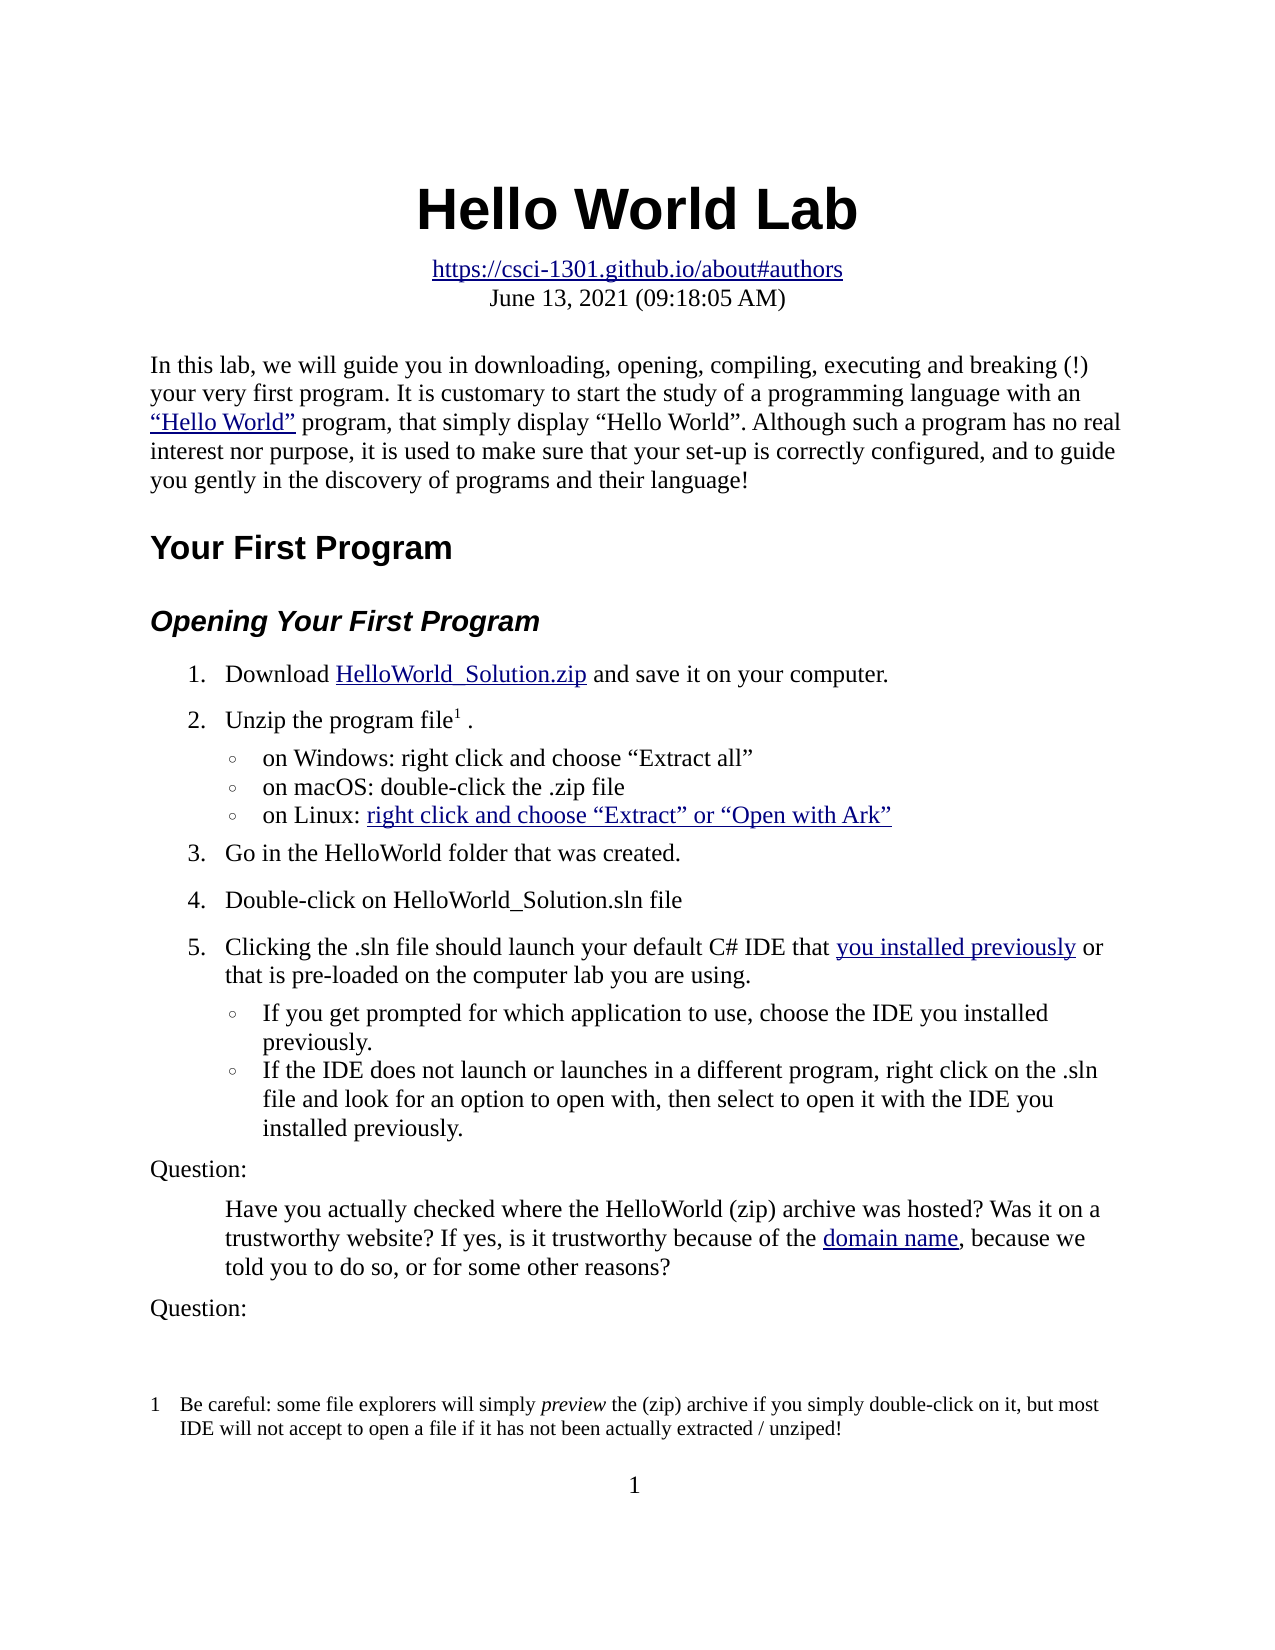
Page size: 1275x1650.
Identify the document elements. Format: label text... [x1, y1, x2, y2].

list If the IDE does not launch or launches in a different program, right click on the .sln file and look for an option to open with, then select to open it with the IDE you installed previously. [225, 1056, 1125, 1142]
list Double-click on HelloWorld_Solution.sln file [187, 885, 1125, 914]
list Download HelloWorld_Solution.zip and save it on your computer. [187, 659, 1125, 687]
list on Linux: right click and choose “Extract” or “Open with Ark” [225, 801, 1125, 829]
text In this lab, we will guide you in downloading, opening, compiling, executing and breaking (!) your very first program. It is customary to start the study of a programming language with an “Hello World” program, that simply display “Hello World”. Although such a program has no real interest nor purpose, it is used to make sure that your set-up is correctly configured, and to guide you gently in the discovery of programs and their language! [150, 350, 1125, 493]
text June 13, 2021 (09:18:05 AM) [150, 283, 1125, 312]
title Hello World Lab [150, 175, 1125, 242]
list on macOS: double-click the .zip file [225, 772, 1125, 801]
list If you get prompted for which application to use, choose the IDE you installed previously. [225, 998, 1125, 1056]
text Question: [150, 1293, 1125, 1321]
list Be careful: some file explorers will simply preview the (zip) archive if you simply double-click on it, but most IDE will not accept to open a file if it has not been actually extracted / unziped! [150, 1392, 1125, 1440]
subtitle Opening Your First Program [150, 604, 1125, 637]
list on Windows: right click and choose “Extract all” [225, 743, 1125, 772]
subtitle Your First Program [150, 527, 1125, 566]
list Clicking the .sln file should launch your default C# IDE that you installed previously or that is pre-loaded on the computer lab you are using. [187, 932, 1125, 989]
list Unzip the program file . [187, 705, 1125, 734]
text Question: [150, 1154, 1125, 1182]
text Have you actually checked where the HelloWorld (zip) archive was hosted? Was it on a trustworthy website? If yes, is it trustworthy because of the domain name, because we told you to do so, or for some other reasons? [225, 1194, 1125, 1281]
text https://csci-1301.github.io/about#authors [150, 254, 1125, 283]
list Go in the HelloWorld folder that was created. [187, 838, 1125, 867]
